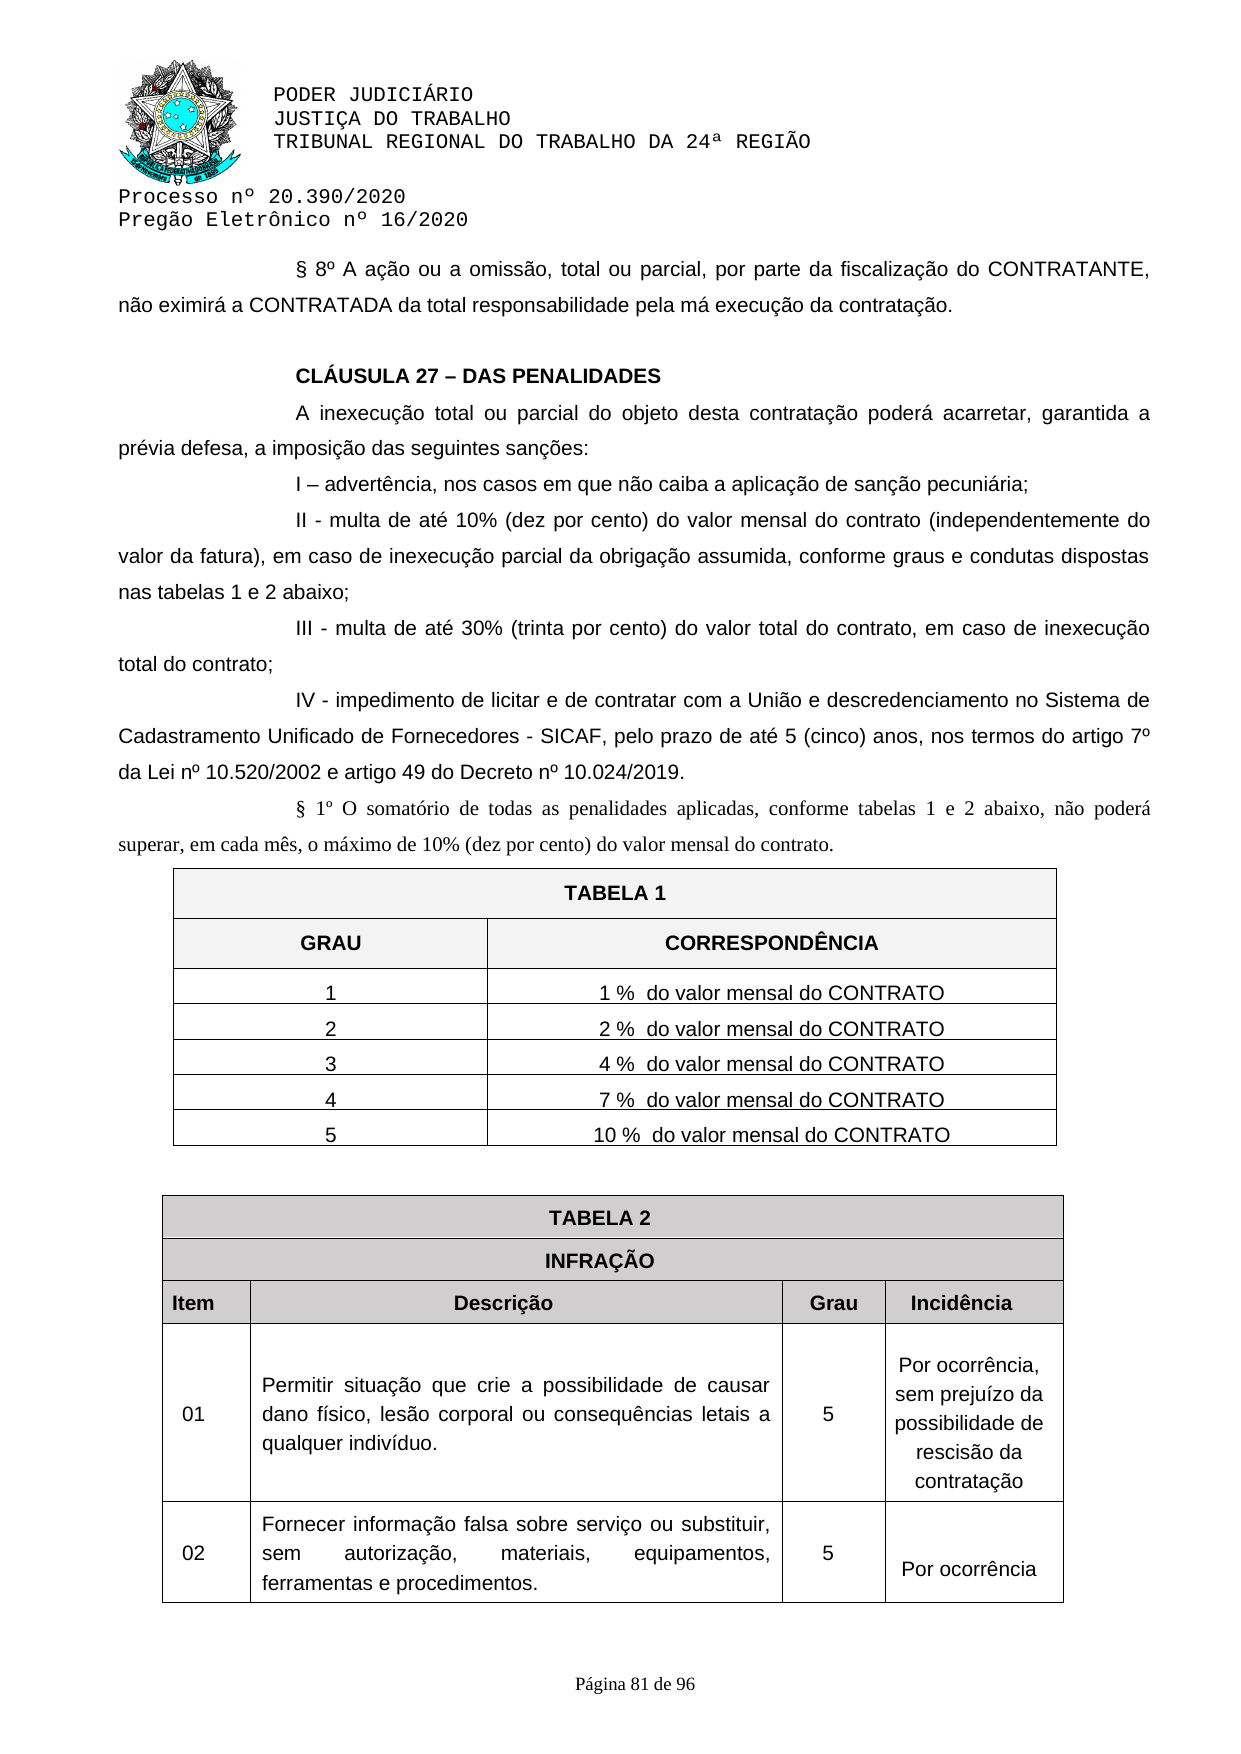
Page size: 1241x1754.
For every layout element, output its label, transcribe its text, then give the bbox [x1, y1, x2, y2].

table_cell Por ocorrência [886, 1502, 1063, 1602]
table_cell Grau [783, 1281, 885, 1323]
text I – advertência, nos casos em que não caiba a aplicação de sanção pecuniária; [118, 472, 1152, 496]
table_cell 5 [174, 1110, 487, 1145]
table_cell INFRAÇÃO [163, 1239, 1063, 1280]
table_cell 10 % do valor mensal do CONTRATO [488, 1110, 1056, 1145]
table_cell CORRESPONDÊNCIA [488, 919, 1056, 968]
table_cell 1 [174, 969, 487, 1003]
picture [118, 59, 243, 186]
table_header TABELA 2 [163, 1196, 1063, 1237]
text A inexecução total ou parcial do objeto desta contratação poderá acarretar, garantida a prévia defesa, a imposição das seguintes sanções: [118, 400, 1152, 460]
table_cell 02 [163, 1502, 250, 1602]
table_cell Item [163, 1281, 250, 1323]
text II - multa de até 10% (dez por cento) do valor mensal do contrato (independentemente do valor da fatura), em caso de inexecução parcial da obrigação assumida, conforme graus e condutas dispostas nas tabelas 1 e 2 abaixo; [118, 508, 1152, 604]
table_cell 4 [174, 1075, 487, 1109]
table_cell 01 [163, 1324, 250, 1501]
table_cell GRAU [174, 919, 487, 968]
table_cell Por ocorrência, sem prejuízo da possibilidade de rescisão da contratação [886, 1324, 1063, 1501]
text IV - impedimento de licitar e de contratar com a União e descredenciamento no Sistema de Cadastramento Unificado de Fornecedores - SICAF, pelo prazo de até 5 (cinco) anos, nos termos do artigo 7º da Lei nº 10.520/2002 e artigo 49 do Decreto nº 10.024/2019. [118, 688, 1152, 784]
table_header TABELA 1 [174, 869, 1056, 918]
table_cell Incidência [886, 1281, 1063, 1323]
text III - multa de até 30% (trinta por cento) do valor total do contrato, em caso de inexecução total do contrato; [118, 616, 1152, 676]
table_cell 5 [783, 1324, 885, 1501]
table_cell 3 [174, 1040, 487, 1074]
table_cell 5 [783, 1502, 885, 1602]
table_cell 7 % do valor mensal do CONTRATO [488, 1075, 1056, 1109]
table_cell 4 % do valor mensal do CONTRATO [488, 1040, 1056, 1074]
text CLÁUSULA 27 – DAS PENALIDADES [118, 364, 1152, 388]
table_cell Permitir situação que crie a possibilidade de causar dano físico, lesão corporal ou consequências letais a qualquer indivíduo. [251, 1324, 782, 1501]
text § 1º O somatório de todas as penalidades aplicadas, conforme tabelas 1 e 2 abaixo, não poderá superar, em cada mês, o máximo de 10% (dez por cento) do valor mensal do contrato. [118, 796, 1152, 856]
table_cell Descrição [251, 1281, 782, 1323]
table_cell 2 [174, 1004, 487, 1038]
text § 8º A ação ou a omissão, total ou parcial, por parte da fiscalização do CONTRATANTE, não eximirá a CONTRATADA da total responsabilidade pela má execução da contratação. [118, 257, 1152, 316]
table_cell 1 % do valor mensal do CONTRATO [488, 969, 1056, 1003]
table_cell Fornecer informação falsa sobre serviço ou substituir, sem autorização, materiais, equipamentos, ferramentas e procedimentos. [251, 1502, 782, 1602]
table_cell 2 % do valor mensal do CONTRATO [488, 1004, 1056, 1038]
